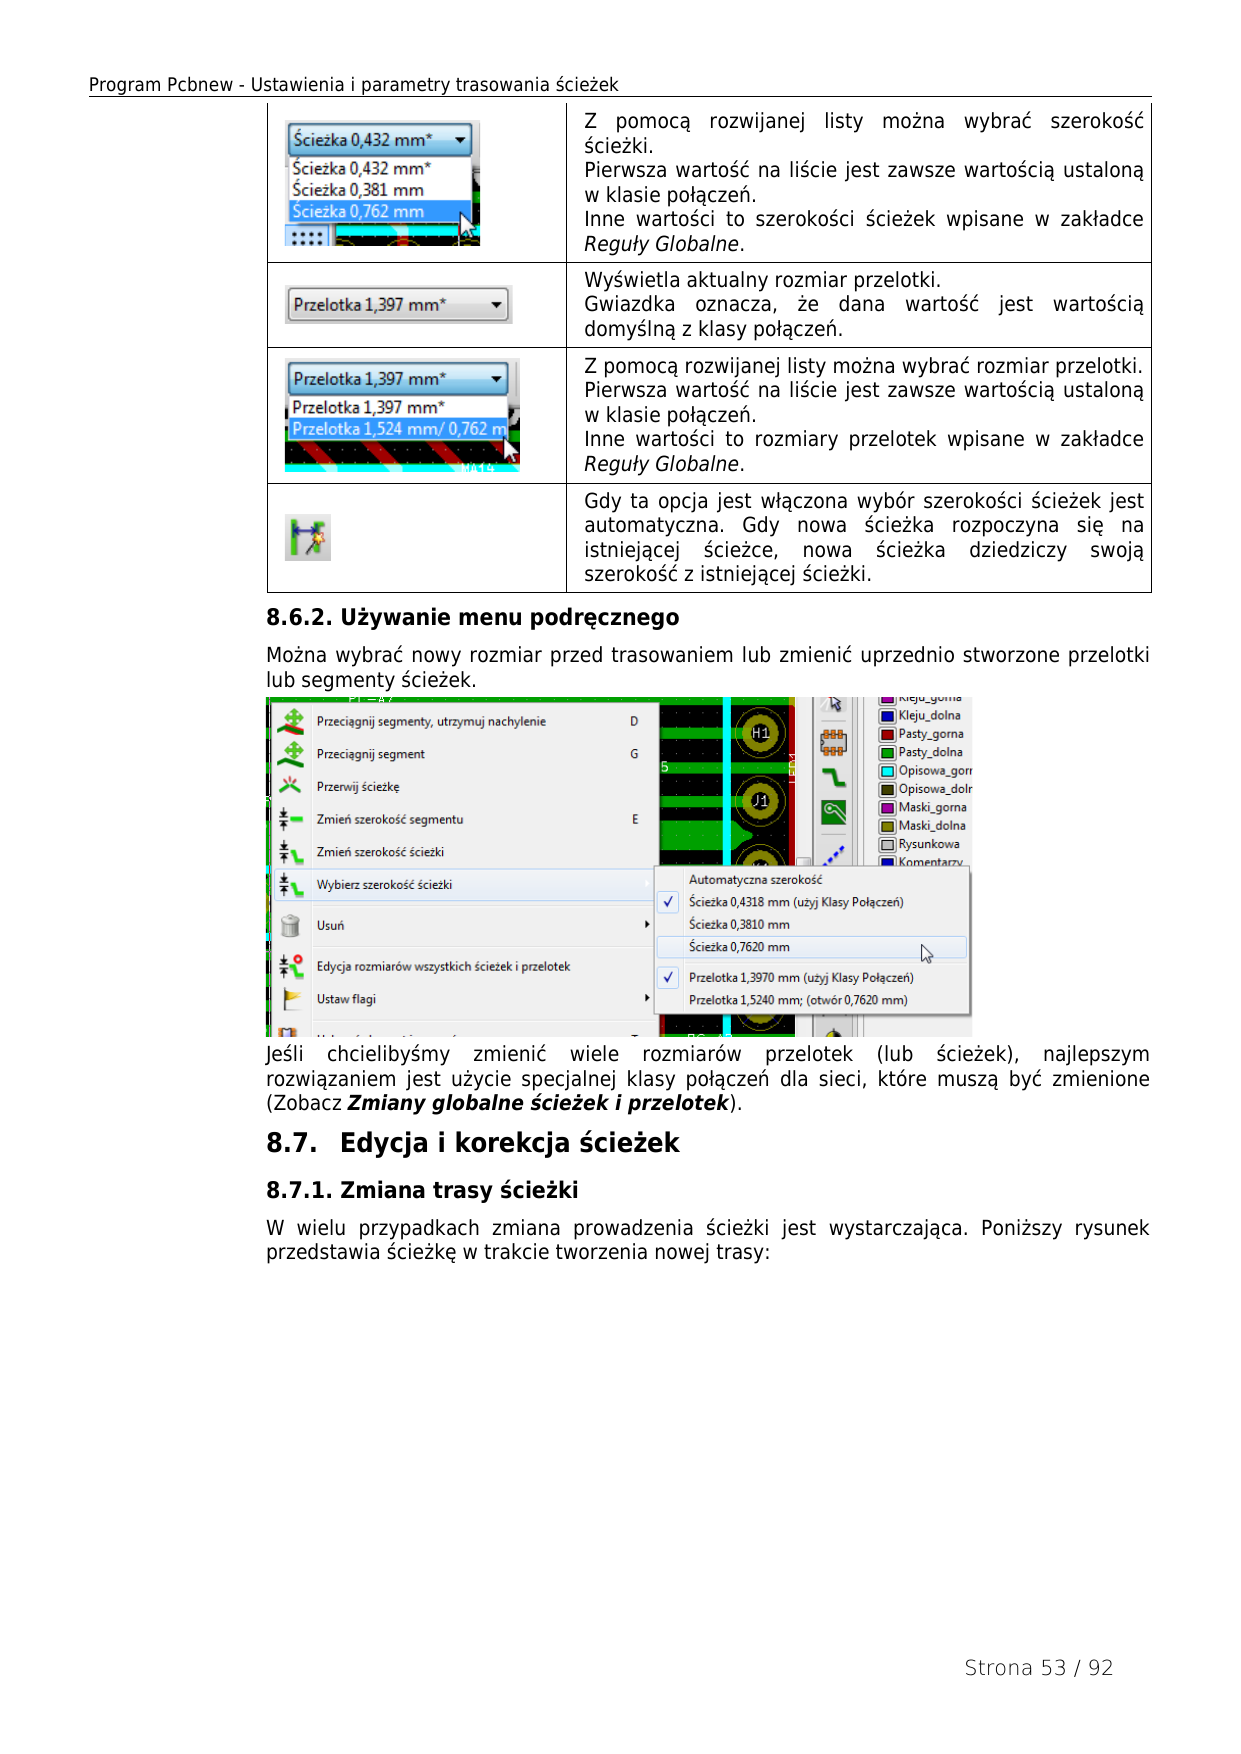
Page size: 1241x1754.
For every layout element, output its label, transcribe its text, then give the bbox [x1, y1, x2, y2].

text Można wybrać nowy rozmiar przed trasowaniem lub zmienić uprzednio stworzone przelotki lub segmenty ścieżek. [266, 643, 1152, 692]
subtitle Używanie menu podręcznego [266, 604, 1152, 631]
table_cell Z pomocą rozwijanej listy można wybrać szerokość ścieżki. Pierwsza wartość na liście jest zawsze wartością ustaloną w klasie połączeń. Inne wartości to szerokości ścieżek wpisane w zakładce Reguły Globalne. [567, 103, 1151, 262]
table_cell Wyświetla aktualny rozmiar przelotki. Gwiazdka oznacza, że dana wartość jest wartością domyślną z klasy połączeń. [567, 263, 1151, 347]
table_cell [268, 263, 566, 347]
text Jeśli chcielibyśmy zmienić wiele rozmiarów przelotek (lub ścieżek), najlepszym rozwiązaniem jest użycie specjalnej klasy połączeń dla sieci, które muszą być zmienione (Zobacz Zmiany globalne ścieżek i przelotek). [266, 1042, 1152, 1116]
table_cell [268, 484, 566, 592]
picture [284, 285, 513, 324]
table_cell Z pomocą rozwijanej listy można wybrać rozmiar przelotki. Pierwsza wartość na liście jest zawsze wartością ustaloną w klasie połączeń. Inne wartości to rozmiary przelotek wpisane w zakładce Reguły Globalne. [567, 348, 1151, 483]
table_cell [268, 103, 566, 262]
picture [284, 120, 481, 246]
subtitle Edycja i korekcja ścieżek [266, 1127, 1152, 1159]
picture [284, 514, 331, 561]
table_cell Gdy ta opcja jest włączona wybór szerokości ścieżek jest automatyczna. Gdy nowa ścieżka rozpoczyna się na istniejącej ścieżce, nowa ścieżka dziedziczy swoją szerokość z istniejącej ścieżki. [567, 484, 1151, 592]
picture [265, 697, 973, 1037]
table_cell [268, 348, 566, 483]
text W wielu przypadkach zmiana prowadzenia ścieżki jest wystarczająca. Poniższy rysunek przedstawia ścieżkę w trakcie tworzenia nowej trasy: [266, 1215, 1152, 1264]
picture [284, 358, 520, 472]
subtitle Zmiana trasy ścieżki [266, 1177, 1152, 1204]
